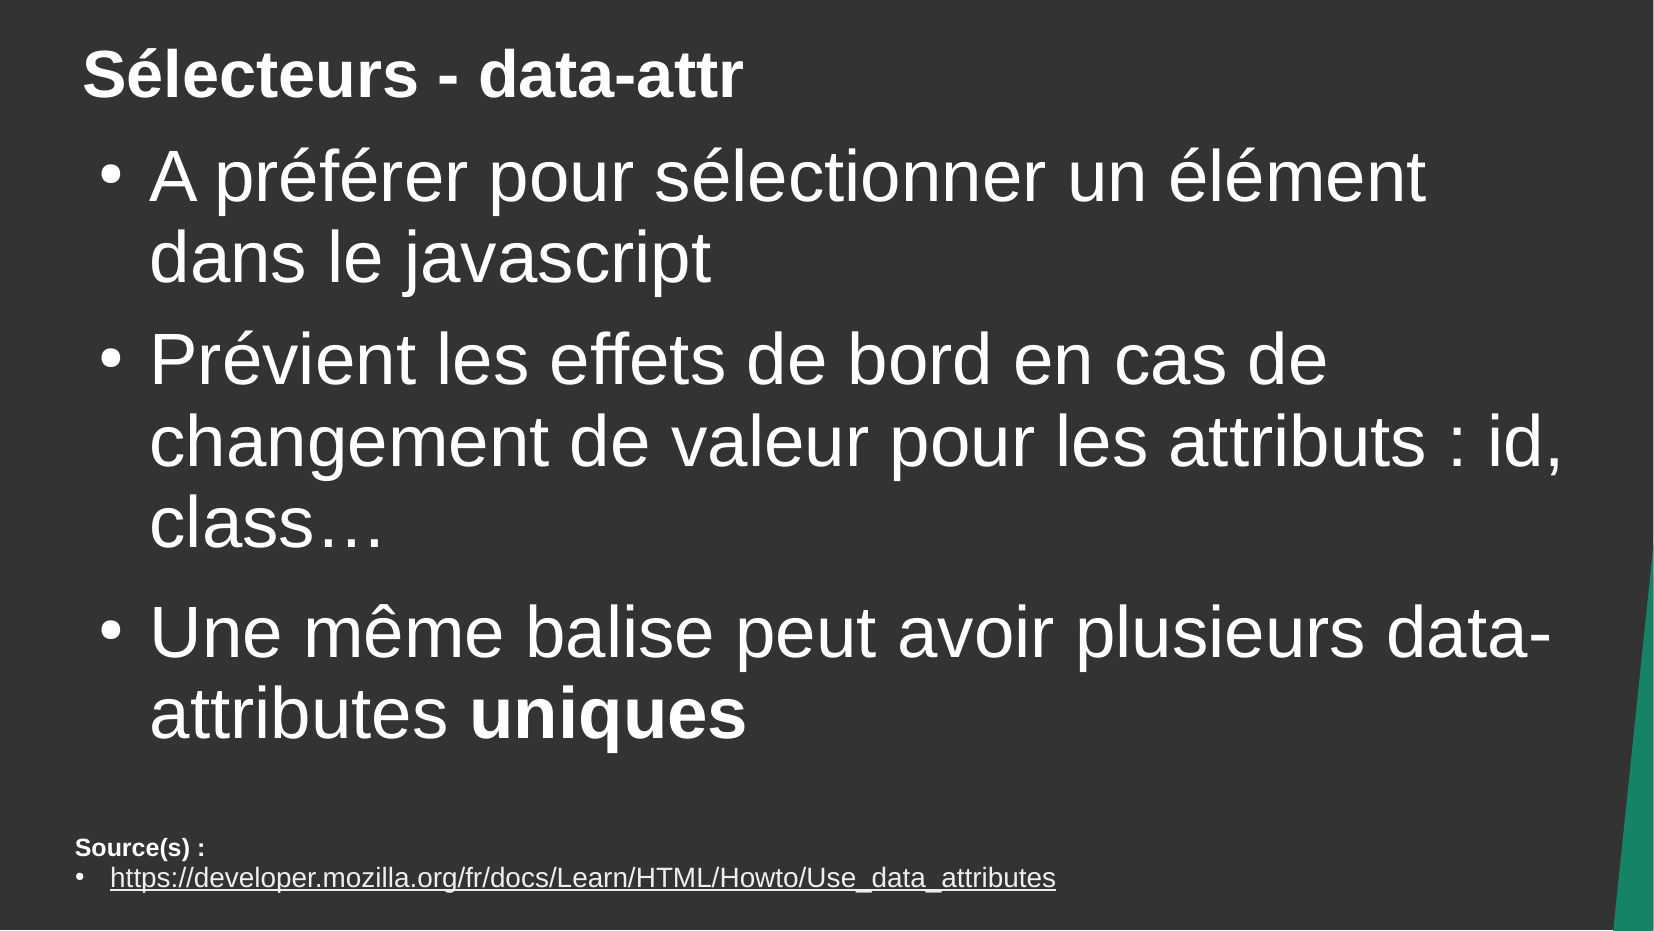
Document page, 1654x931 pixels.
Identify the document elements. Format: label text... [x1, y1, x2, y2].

list A préférer pour sélectionner un élément dans le javascript Prévient les effets de bord en cas de changement de valeur pour les attributs : id, class… Une même balise peut avoir plusieurs data-attributes uniques [80, 135, 1583, 756]
title Sélecteurs - data-attr [82, 37, 1004, 119]
text_box [1613, 539, 1654, 931]
text_box Source(s) : https://developer.mozilla.org/fr/docs/Learn/HTML/Howto/Use_data_attributes [60, 826, 1546, 901]
